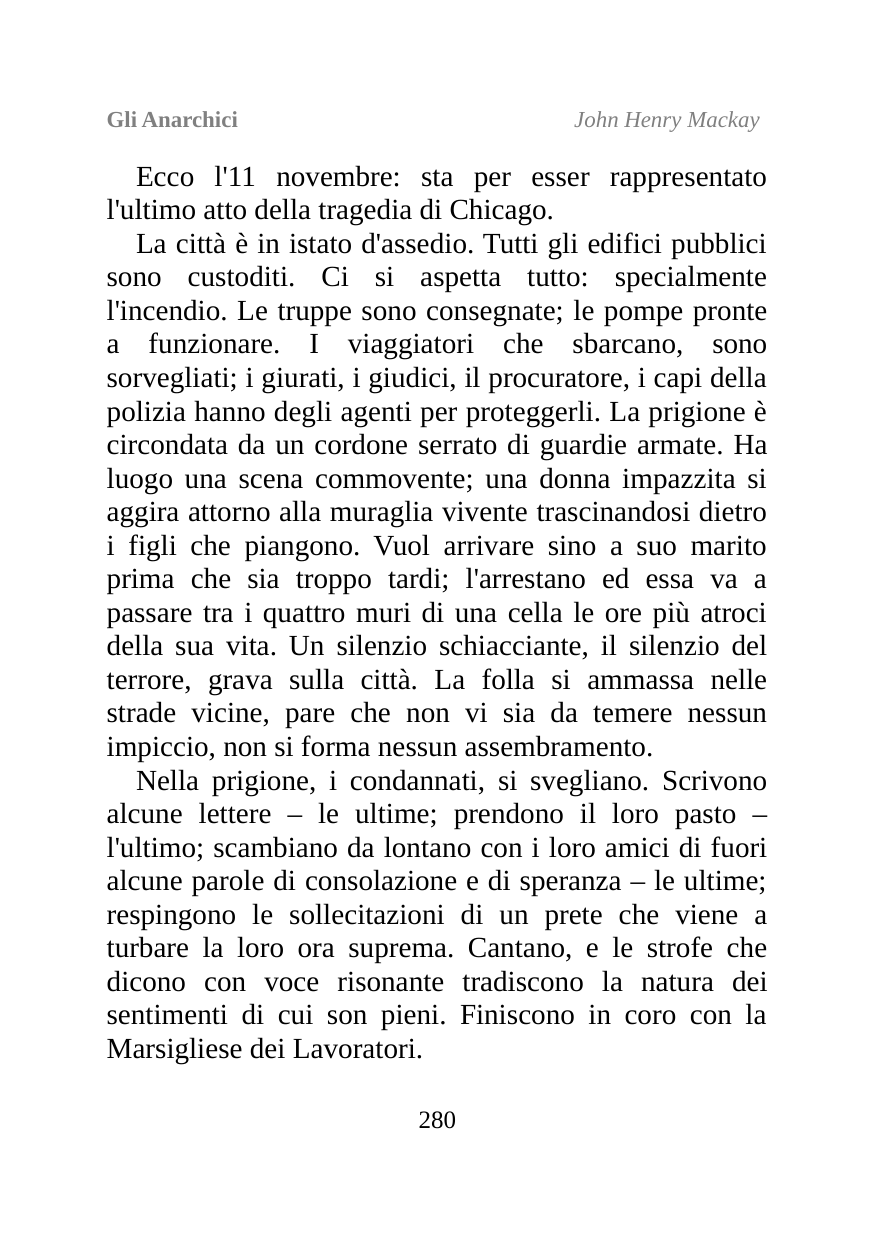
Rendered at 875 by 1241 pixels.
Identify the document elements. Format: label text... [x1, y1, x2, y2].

text Ecco l'11 novembre: sta per esser rappresentato l'ultimo atto della tragedia di Chicago. [106, 159, 768, 226]
text La città è in istato d'assedio. Tutti gli edifici pubblici sono custoditi. Ci si aspetta tutto: specialmente l'incendio. Le truppe sono consegnate; le pompe pronte a funzionare. I viaggiatori che sbarcano, sono sorvegliati; i giurati, i giudici, il procuratore, i capi della polizia hanno degli agenti per proteggerli. La prigione è circondata da un cordone serrato di guardie armate. Ha luogo una scena commovente; una donna impazzita si aggira attorno alla muraglia vivente trascinandosi dietro i figli che piangono. Vuol arrivare sino a suo marito prima che sia troppo tardi; l'arrestano ed essa va a passare tra i quattro muri di una cella le ore più atroci della sua vita. Un silenzio schiacciante, il silenzio del terrore, grava sulla città. La folla si ammassa nelle strade vicine, pare che non vi sia da temere nessun impiccio, non si forma nessun assembramento. [106, 226, 768, 763]
text Nella prigione, i condannati, si svegliano. Scrivono alcune lettere – le ultime; prendono il loro pasto – l'ultimo; scambiano da lontano con i loro amici di fuori alcune parole di consolazione e di speranza – le ultime; respingono le sollecitazioni di un prete che viene a turbare la loro ora suprema. Cantano, e le strofe che dicono con voce risonante tradiscono la natura dei sentimenti di cui son pieni. Finiscono in coro con la Marsigliese dei Lavoratori. [106, 763, 768, 1064]
